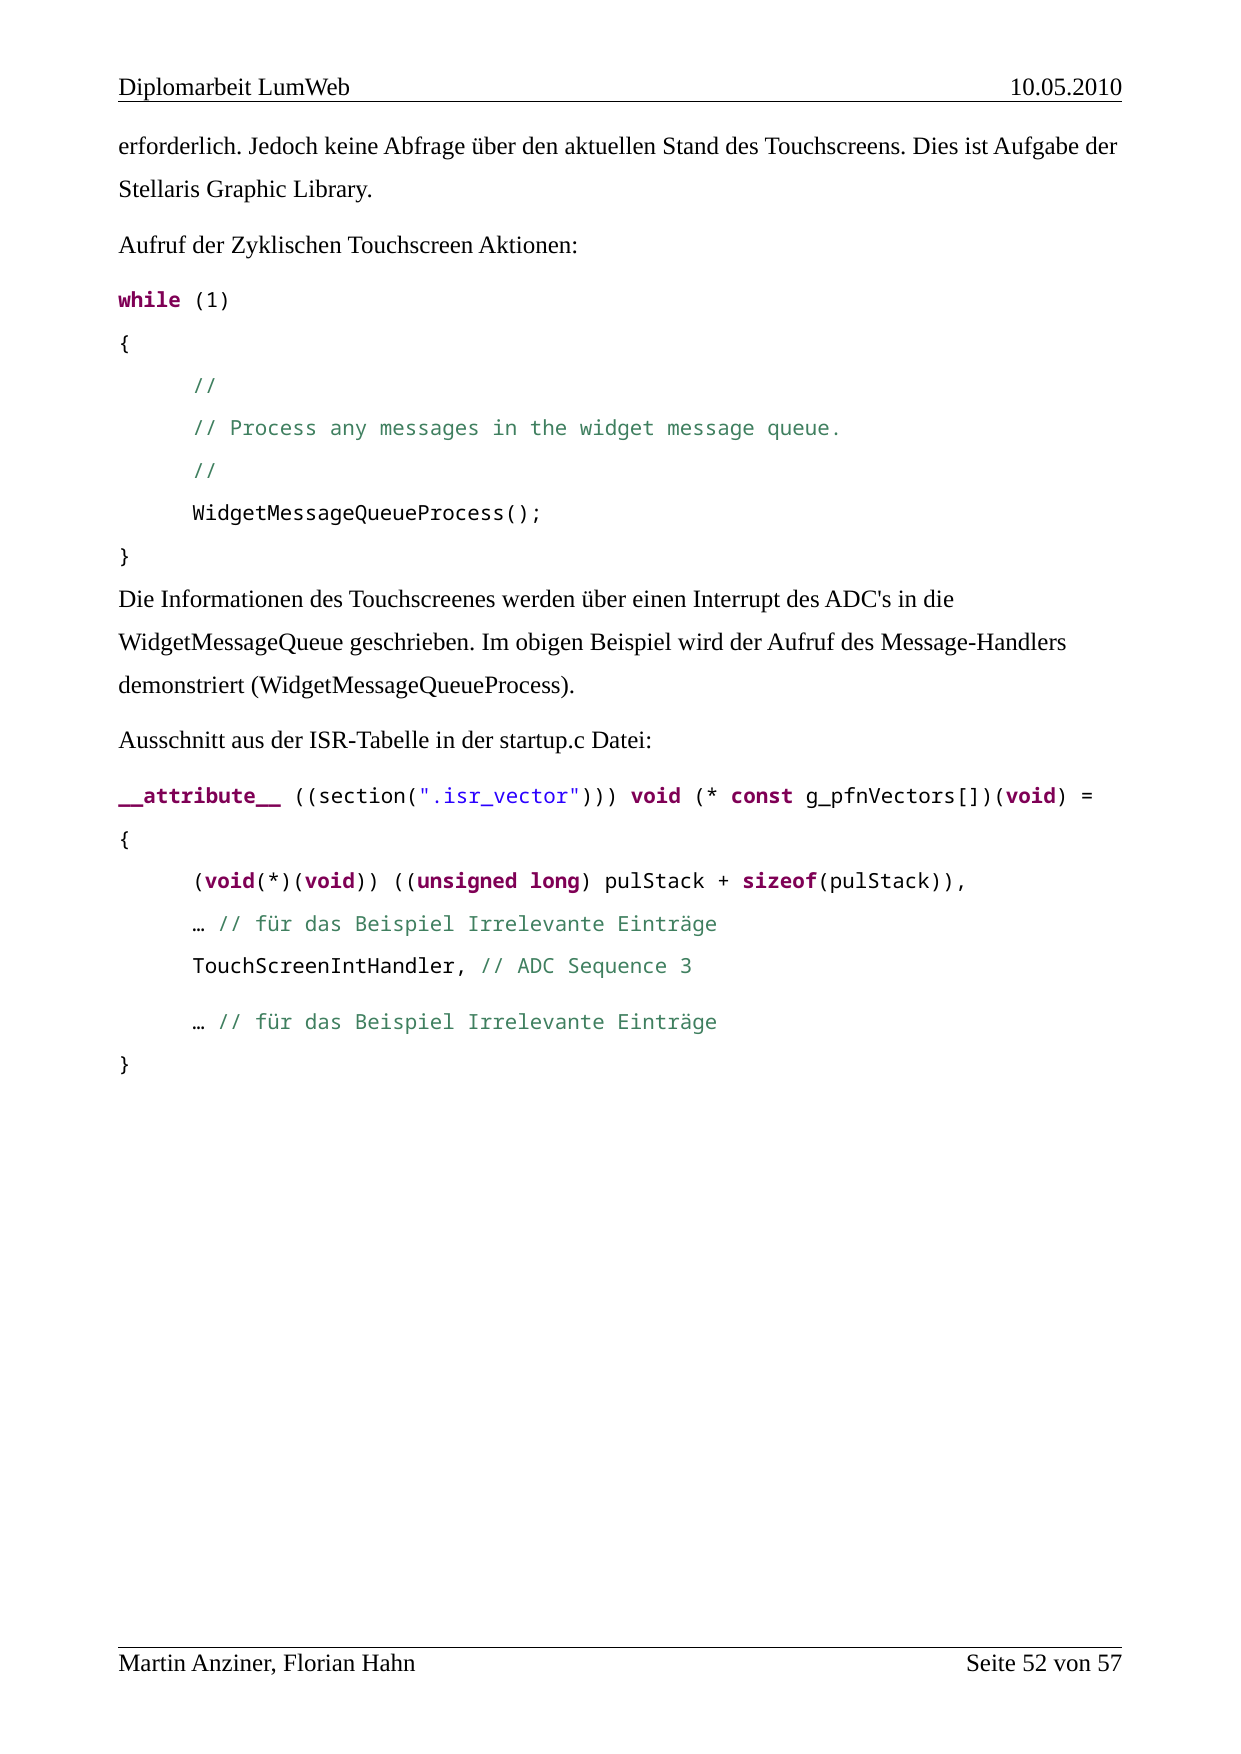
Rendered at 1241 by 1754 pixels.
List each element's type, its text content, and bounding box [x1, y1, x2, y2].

text Ausschnitt aus der ISR-Tabelle in der startup.c Datei: [118, 726, 1122, 754]
text (void(*)(void)) ((unsigned long) pulStack + sizeof(pulStack)), [118, 866, 1122, 895]
text // [118, 456, 1122, 484]
text … // für das Beispiel Irrelevante Einträge [118, 1007, 1122, 1035]
text { [118, 824, 1122, 852]
text // [118, 371, 1122, 399]
text erforderlich. Jedoch keine Abfrage über den aktuellen Stand des Touchscreens. Dies ist Aufgabe der Stellaris Graphic Library. [118, 131, 1122, 203]
text __attribute__ ((section(".isr_vector"))) void (* const g_pfnVectors[])(void) = [118, 781, 1122, 810]
text // Process any messages in the widget message queue. [118, 413, 1122, 442]
text … // für das Beispiel Irrelevante Einträge [118, 909, 1122, 937]
text } [118, 1049, 1122, 1078]
text { [118, 328, 1122, 357]
text Aufruf der Zyklischen Touchscreen Aktionen: [118, 230, 1122, 259]
text } [118, 541, 1122, 569]
text while (1) [118, 286, 1122, 314]
text WidgetMessageQueueProcess(); [118, 498, 1122, 527]
text Die Informationen des Touchscreenes werden über einen Interrupt des ADC's in die WidgetMessageQueue geschrieben. Im obigen Beispiel wird der Aufruf des Message-Handlers demonstriert (WidgetMessageQueueProcess). [118, 584, 1122, 699]
text TouchScreenIntHandler, // ADC Sequence 3 [118, 952, 1122, 980]
